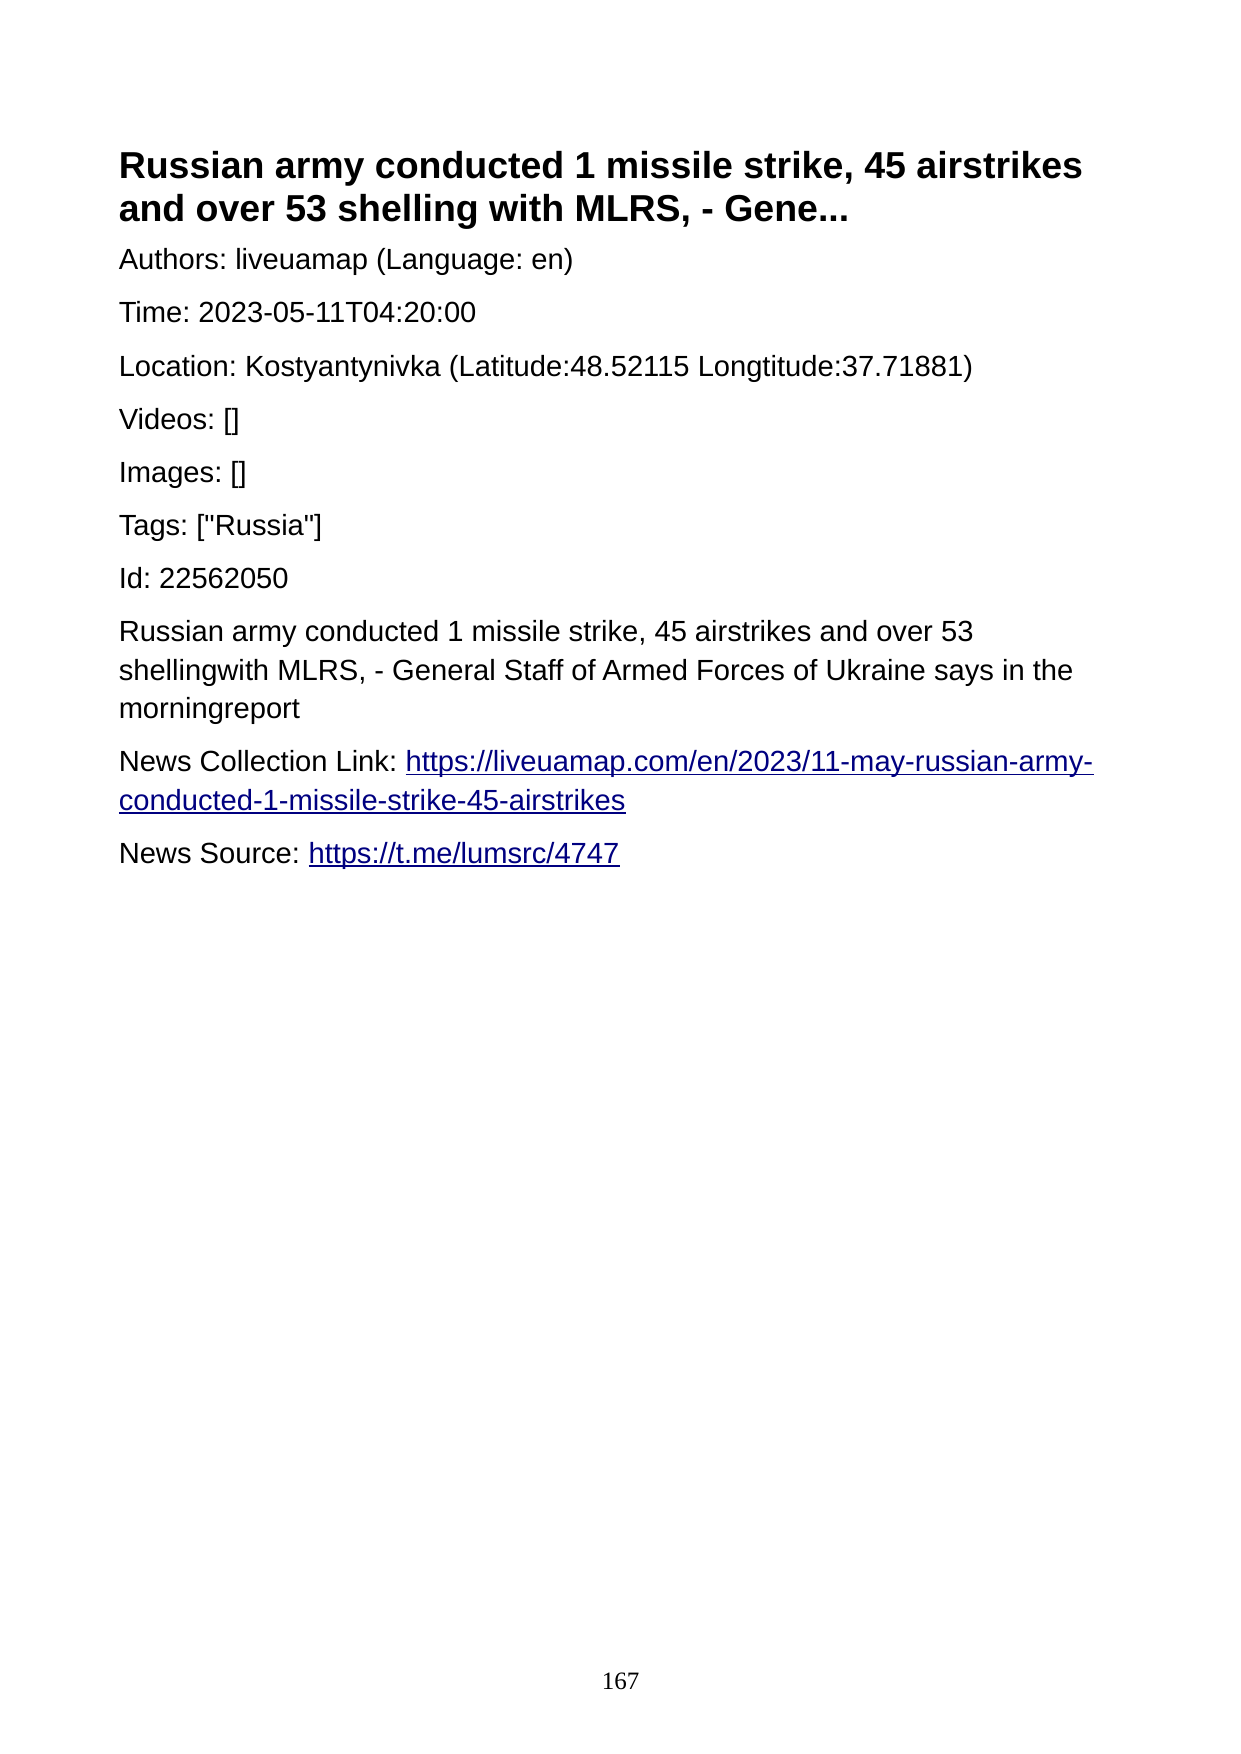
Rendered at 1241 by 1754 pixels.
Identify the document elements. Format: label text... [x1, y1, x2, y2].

subtitle Russian army conducted 1 missile strike, 45 airstrikes and over 53 shelling with MLRS, - Gene... [118, 143, 1122, 230]
text Time: 2023-05-11T04:20:00 [118, 295, 1122, 329]
text Tags: ["Russia"] [118, 508, 1122, 541]
text News Source: https://t.me/lumsrc/4747 [118, 836, 1122, 869]
text Id: 22562050 [118, 561, 1122, 594]
text Images: [] [118, 455, 1122, 488]
text Authors: liveuamap (Language: en) [118, 242, 1122, 276]
text News Collection Link: https://liveuamap.com/en/2023/11-may-russian-army-conducted-1-missile-strike-45-airstrikes [118, 744, 1122, 816]
text Location: Kostyantynivka (Latitude:48.52115 Longtitude:37.71881) [118, 348, 1122, 382]
text Russian army conducted 1 missile strike, 45 airstrikes and over 53 shellingwith MLRS, - General Staff of Armed Forces of Ukraine says in the morningreport [118, 614, 1122, 725]
text Videos: [] [118, 402, 1122, 435]
